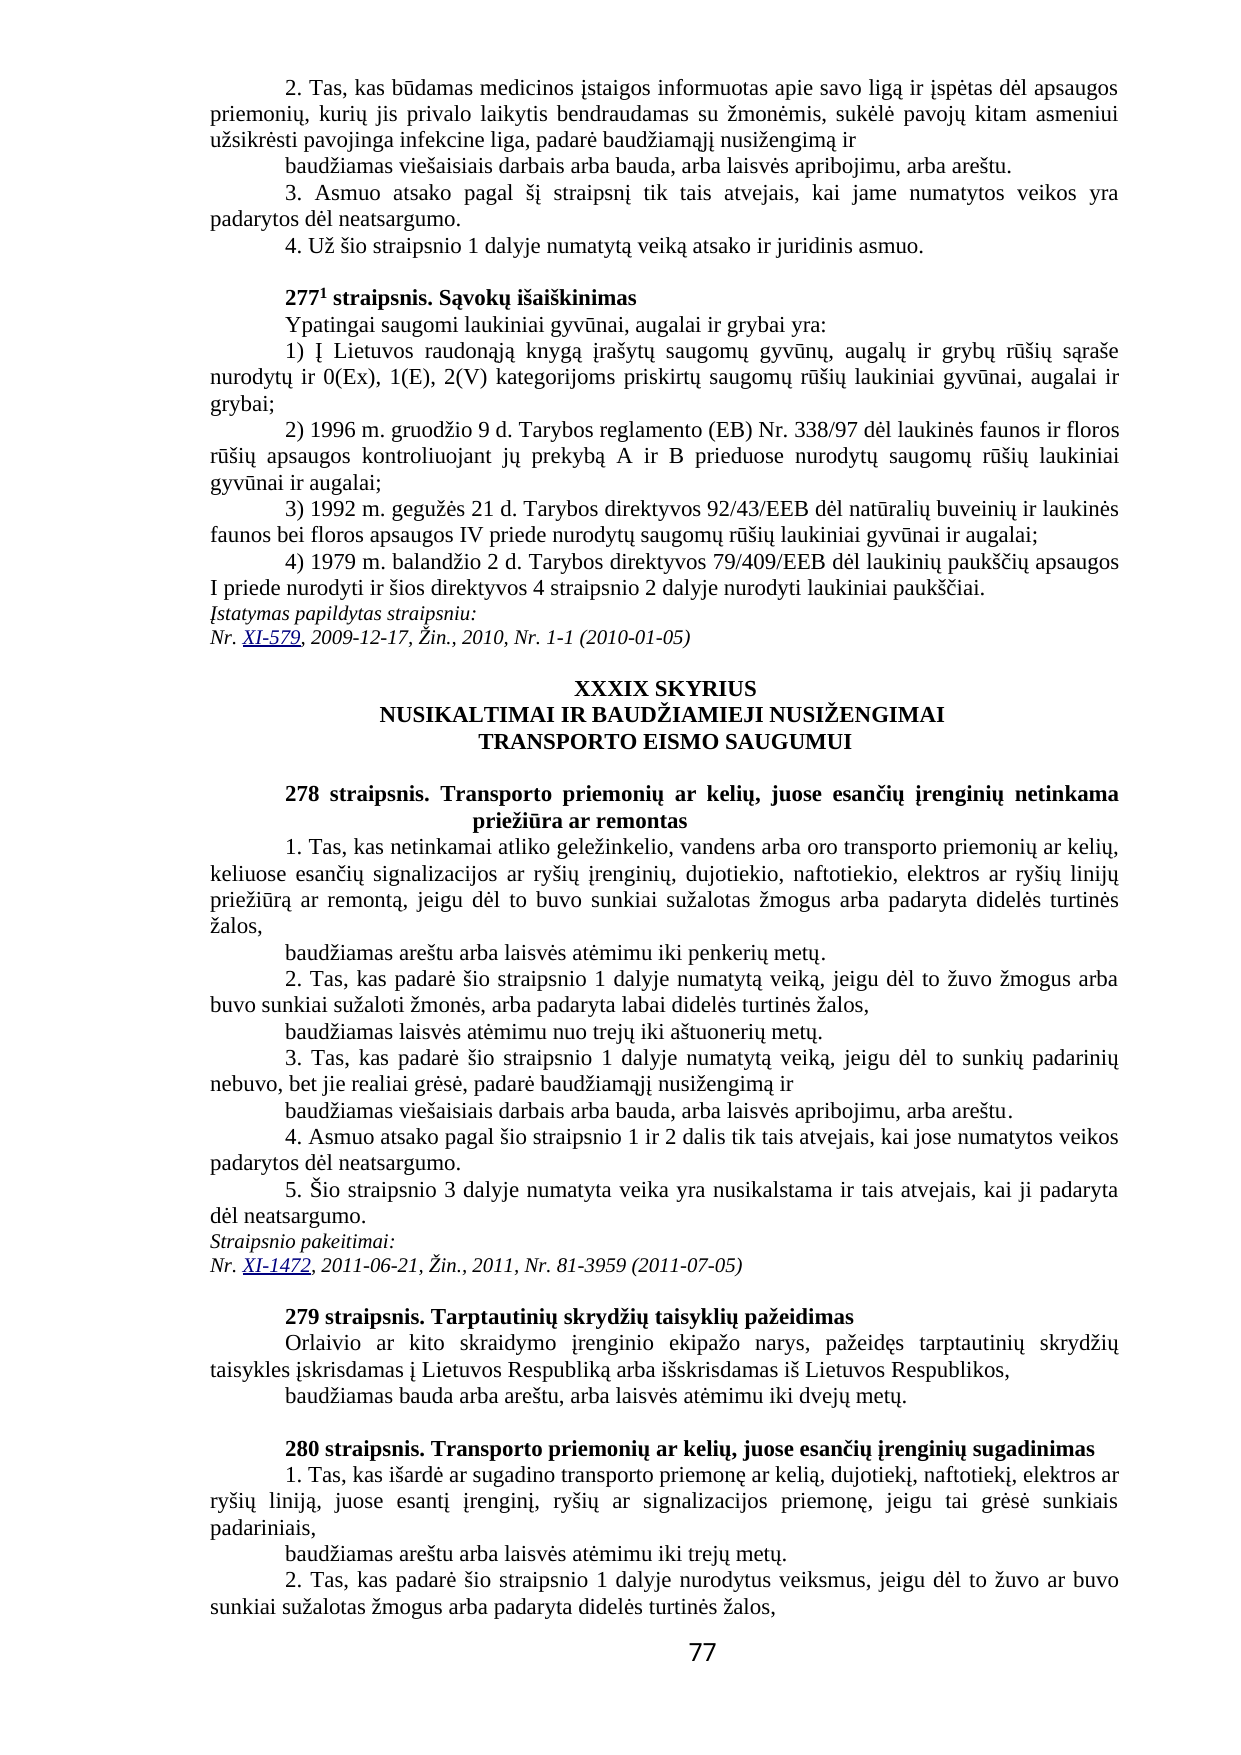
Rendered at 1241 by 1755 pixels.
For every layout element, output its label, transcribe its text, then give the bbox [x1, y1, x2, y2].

text 4. Už šio straipsnio 1 dalyje numatytą veiką atsako ir juridinis asmuo. [210, 232, 1120, 258]
text baudžiamas areštu arba laisvės atėmimu iki trejų metų. [210, 1540, 1120, 1567]
text Nr. XI-579, 2009-12-17, Žin., 2010, Nr. 1-1 (2010-01-05) [210, 625, 1120, 649]
text 5. Šio straipsnio 3 dalyje numatyta veika yra nusikalstama ir tais atvejais, kai ji padaryta dėl neatsargumo. [210, 1176, 1120, 1228]
text baudžiamas viešaisiais darbais arba bauda, arba laisvės apribojimu, arba areštu. [210, 153, 1120, 179]
text 2) 1996 m. gruodžio 9 d. Tarybos reglamento (EB) Nr. 338/97 dėl laukinės faunos ir floros rūšių apsaugos kontroliuojant jų prekybą A ir B prieduose nurodytų saugomų rūšių laukiniai gyvūnai ir augalai; [210, 416, 1120, 495]
text 1) Į Lietuvos raudonąją knygą įrašytų saugomų gyvūnų, augalų ir grybų rūšių sąraše nurodytų ir 0(Ex), 1(E), 2(V) kategorijoms priskirtų saugomų rūšių laukiniai gyvūnai, augalai ir grybai; [210, 337, 1120, 416]
text Straipsnio pakeitimai: [210, 1228, 1120, 1253]
text Ypatingai saugomi laukiniai gyvūnai, augalai ir grybai yra: [210, 311, 1120, 337]
text 2. Tas, kas būdamas medicinos įstaigos informuotas apie savo ligą ir įspėtas dėl apsaugos priemonių, kurių jis privalo laikytis bendraudamas su žmonėmis, sukėlė pavojų kitam asmeniui užsikrėsti pavojinga infekcine liga, padarė baudžiamąjį nusižengimą ir [210, 73, 1120, 153]
text baudžiamas bauda arba areštu, arba laisvės atėmimu iki dvejų metų. [210, 1382, 1120, 1408]
text XXXIX SKYRIUS [210, 675, 1120, 701]
text NUSIKALTIMAI IR BAUDŽIAMIEJI NUSIŽENGIMAI TRANSPORTO EISMO SAUGUMUI [210, 701, 1120, 754]
text Įstatymas papildytas straipsniu: [210, 601, 1120, 625]
text baudžiamas viešaisiais darbais arba bauda, arba laisvės apribojimu, arba areštu. [210, 1097, 1120, 1123]
text 278 straipsnis. Transporto priemonių ar kelių, juose esančių įrenginių netinkama priežiūra ar remontas [285, 781, 1120, 833]
text Nr. XI-1472, 2011-06-21, Žin., 2011, Nr. 81-3959 (2011-07-05) [210, 1253, 1120, 1277]
text 280 straipsnis. Transporto priemonių ar kelių, juose esančių įrenginių sugadinimas [285, 1435, 1120, 1461]
text 3. Asmuo atsako pagal šį straipsnį tik tais atvejais, kai jame numatytos veikos yra padarytos dėl neatsargumo. [210, 179, 1120, 232]
text 4) 1979 m. balandžio 2 d. Tarybos direktyvos 79/409/EEB dėl laukinių paukščių apsaugos I priede nurodyti ir šios direktyvos 4 straipsnio 2 dalyje nurodyti laukiniai paukščiai. [210, 548, 1120, 601]
text 1. Tas, kas netinkamai atliko geležinkelio, vandens arba oro transporto priemonių ar kelių, keliuose esančių signalizacijos ar ryšių įrenginių, dujotiekio, naftotiekio, elektros ar ryšių linijų priežiūrą ar remontą, jeigu dėl to buvo sunkiai sužalotas žmogus arba padaryta didelės turtinės žalos, [210, 833, 1120, 939]
text Orlaivio ar kito skraidymo įrenginio ekipažo narys, pažeidęs tarptautinių skrydžių taisykles įskrisdamas į Lietuvos Respubliką arba išskrisdamas iš Lietuvos Respublikos, [210, 1329, 1120, 1382]
text 4. Asmuo atsako pagal šio straipsnio 1 ir 2 dalis tik tais atvejais, kai jose numatytos veikos padarytos dėl neatsargumo. [210, 1123, 1120, 1176]
text baudžiamas areštu arba laisvės atėmimu iki penkerių metų. [210, 939, 1120, 965]
text 2. Tas, kas padarė šio straipsnio 1 dalyje numatytą veiką, jeigu dėl to žuvo žmogus arba buvo sunkiai sužaloti žmonės, arba padaryta labai didelės turtinės žalos, [210, 965, 1120, 1018]
text 1. Tas, kas išardė ar sugadino transporto priemonę ar kelią, dujotiekį, naftotiekį, elektros ar ryšių liniją, juose esantį įrenginį, ryšių ar signalizacijos priemonę, jeigu tai grėsė sunkiais padariniais, [210, 1461, 1120, 1540]
text 2771 straipsnis. Sąvokų išaiškinimas [210, 284, 1120, 311]
text 3) 1992 m. gegužės 21 d. Tarybos direktyvos 92/43/EEB dėl natūralių buveinių ir laukinės faunos bei floros apsaugos IV priede nurodytų saugomų rūšių laukiniai gyvūnai ir augalai; [210, 495, 1120, 548]
text 2. Tas, kas padarė šio straipsnio 1 dalyje nurodytus veiksmus, jeigu dėl to žuvo ar buvo sunkiai sužalotas žmogus arba padaryta didelės turtinės žalos, [210, 1567, 1120, 1619]
text baudžiamas laisvės atėmimu nuo trejų iki aštuonerių metų. [210, 1018, 1120, 1044]
text 3. Tas, kas padarė šio straipsnio 1 dalyje numatytą veiką, jeigu dėl to sunkių padarinių nebuvo, bet jie realiai grėsė, padarė baudžiamąjį nusižengimą ir [210, 1044, 1120, 1097]
text 279 straipsnis. Tarptautinių skrydžių taisyklių pažeidimas [210, 1303, 1120, 1329]
